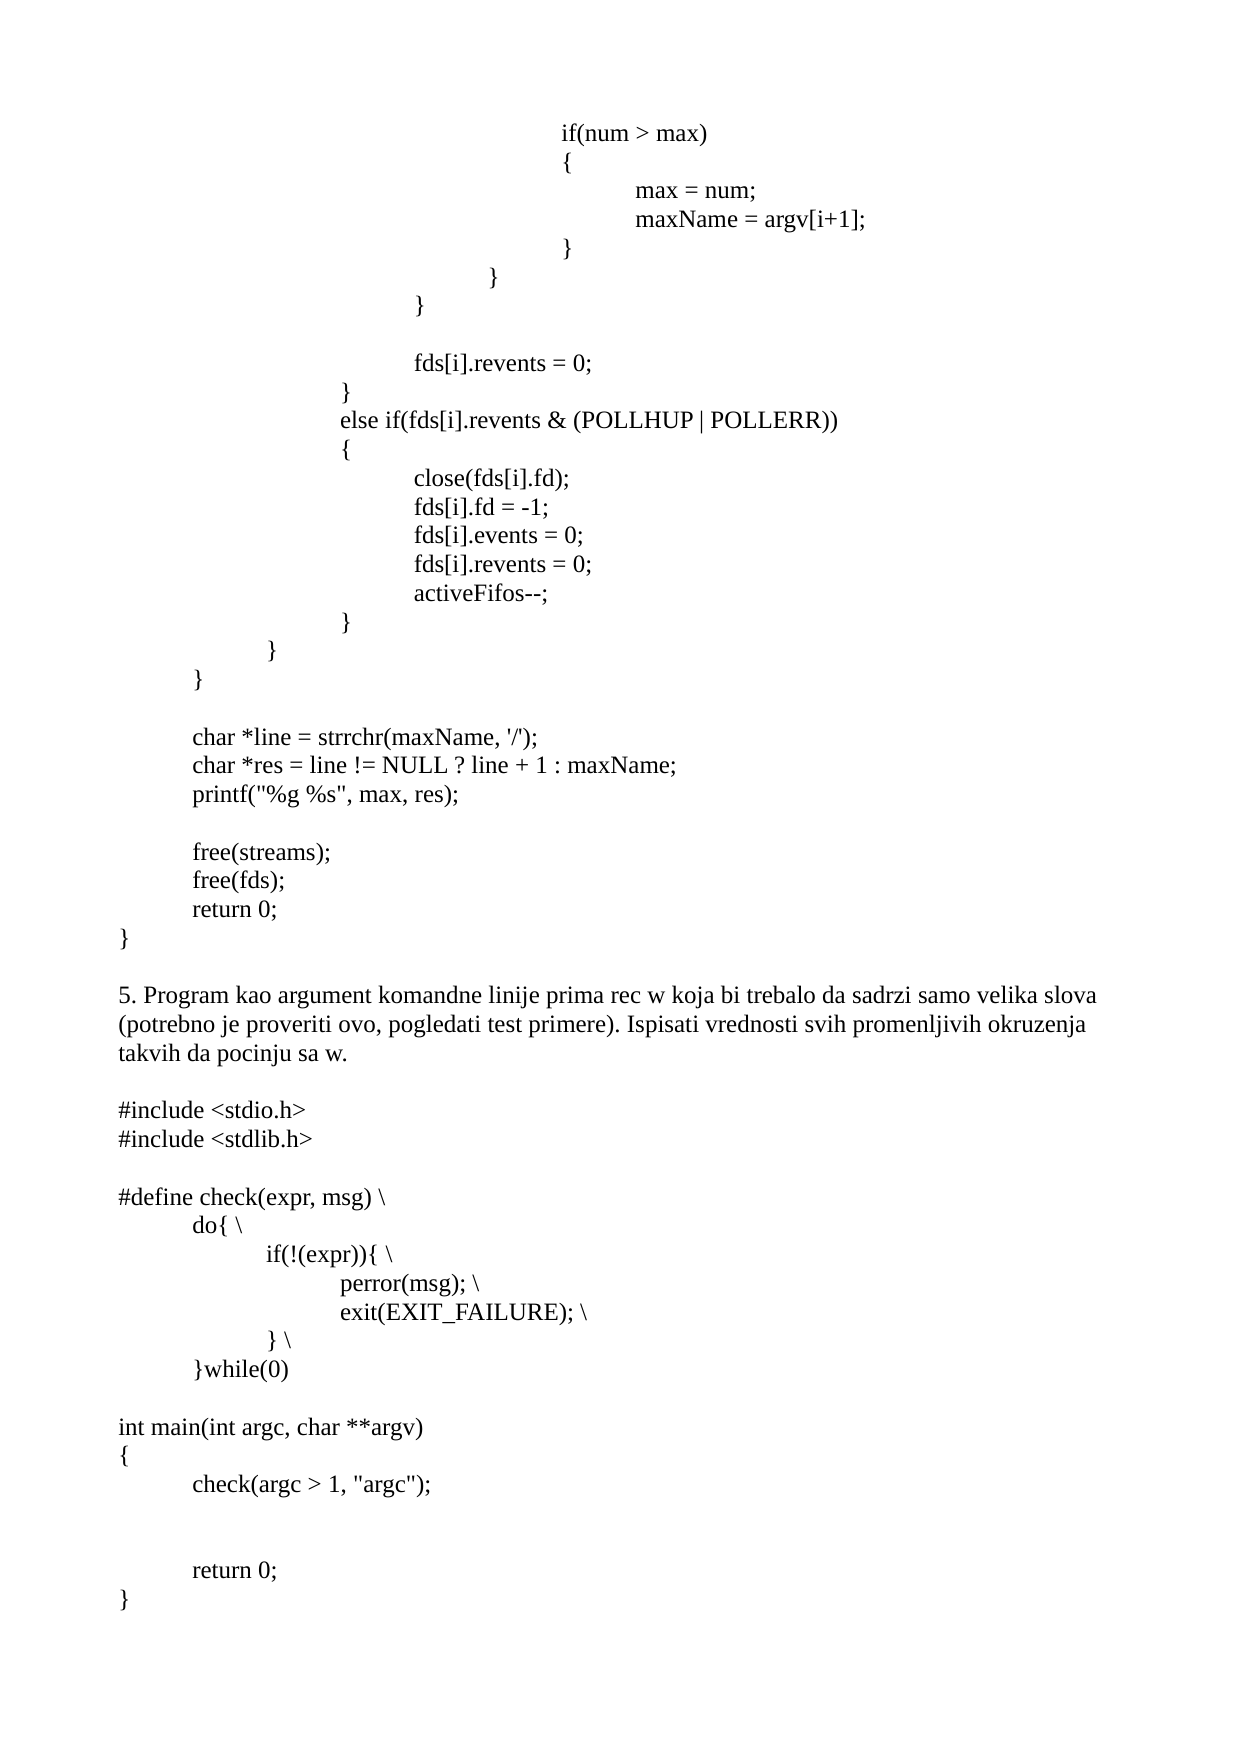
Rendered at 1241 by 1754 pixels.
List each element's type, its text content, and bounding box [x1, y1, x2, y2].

text } [118, 1584, 1122, 1613]
text if(num > max) [118, 118, 1122, 147]
text #define check(expr, msg) \ [118, 1182, 1122, 1211]
text } [118, 923, 1122, 952]
text } [118, 262, 1122, 291]
text fds[i].revents = 0; [118, 549, 1122, 578]
text #include <stdlib.h> [118, 1124, 1122, 1153]
text exit(EXIT_FAILURE); \ [118, 1297, 1122, 1326]
text }while(0) [118, 1354, 1122, 1383]
text perror(msg); \ [118, 1268, 1122, 1297]
text activeFifos--; [118, 578, 1122, 607]
text if(!(expr)){ \ [118, 1239, 1122, 1268]
text maxName = argv[i+1]; [118, 204, 1122, 233]
text #include <stdio.h> [118, 1096, 1122, 1124]
text return 0; [118, 894, 1122, 923]
text } [118, 233, 1122, 262]
text max = num; [118, 176, 1122, 204]
text { [118, 434, 1122, 463]
text free(fds); [118, 866, 1122, 894]
text char *res = line != NULL ? line + 1 : maxName; [118, 751, 1122, 779]
text } [118, 636, 1122, 664]
text close(fds[i].fd); [118, 463, 1122, 492]
text { [118, 147, 1122, 176]
text do{ \ [118, 1211, 1122, 1239]
text check(argc > 1, "argc"); [118, 1469, 1122, 1498]
text fds[i].events = 0; [118, 521, 1122, 549]
text printf("%g %s", max, res); [118, 779, 1122, 808]
text fds[i].revents = 0; [118, 348, 1122, 377]
text return 0; [118, 1556, 1122, 1584]
text else if(fds[i].revents & (POLLHUP | POLLERR)) [118, 406, 1122, 434]
text char *line = strrchr(maxName, '/'); [118, 722, 1122, 751]
text } \ [118, 1326, 1122, 1354]
text } [118, 377, 1122, 406]
text 5. Program kao argument komandne linije prima rec w koja bi trebalo da sadrzi samo velika slova (potrebno je proveriti ovo, pogledati test primere). Ispisati vrednosti svih promenljivih okruzenja takvih da pocinju sa w. [118, 981, 1122, 1067]
text { [118, 1441, 1122, 1469]
text fds[i].fd = -1; [118, 492, 1122, 521]
text } [118, 607, 1122, 636]
text } [118, 664, 1122, 693]
text int main(int argc, char **argv) [118, 1412, 1122, 1441]
text free(streams); [118, 837, 1122, 866]
text } [118, 291, 1122, 319]
